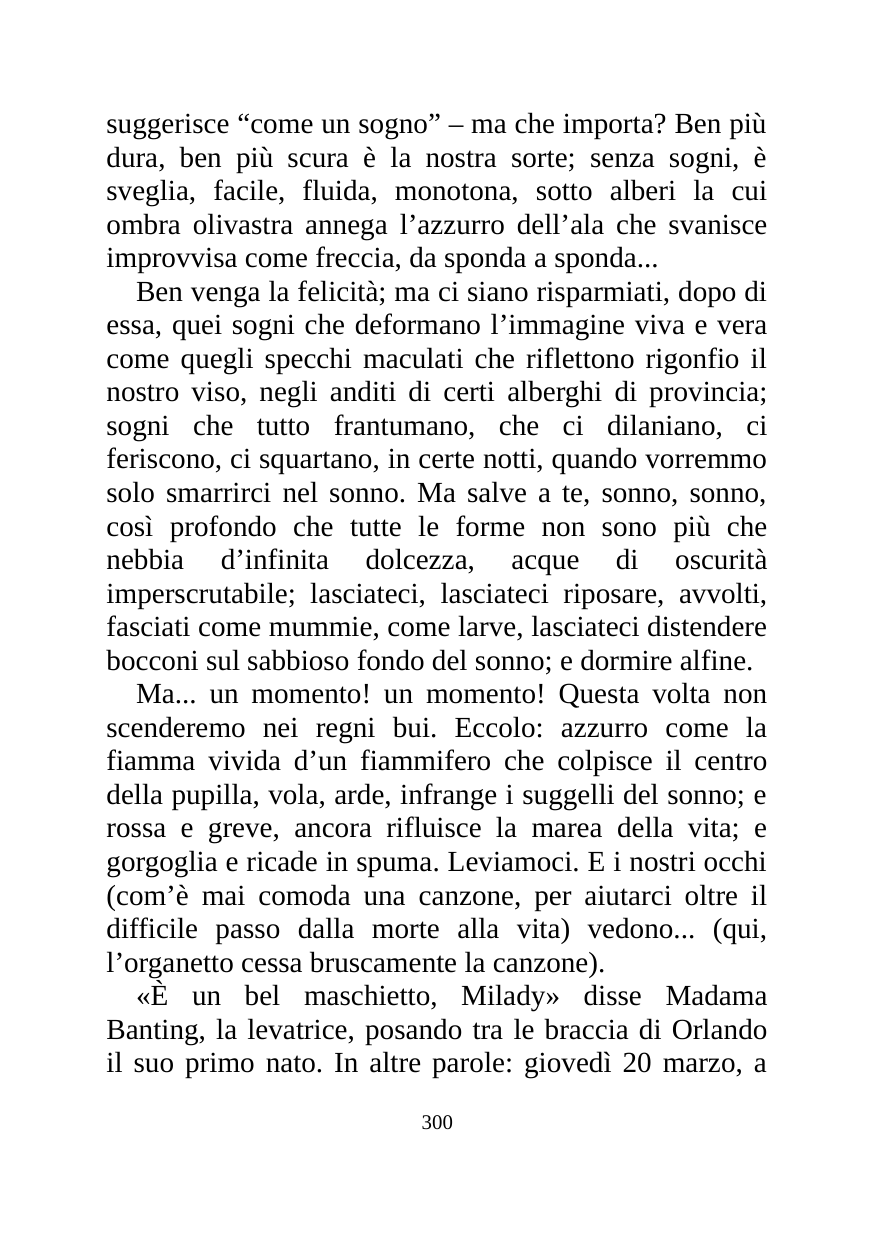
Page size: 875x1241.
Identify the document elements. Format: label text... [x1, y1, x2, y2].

text Ben venga la felicità; ma ci siano risparmiati, dopo di essa, quei sogni che deformano l’immagine viva e vera come quegli specchi maculati che riflettono rigonfio il nostro viso, negli anditi di certi alberghi di provincia; sogni che tutto frantumano, che ci dilaniano, ci feriscono, ci squartano, in certe notti, quando vorremmo solo smarrirci nel sonno. Ma salve a te, sonno, sonno, così profondo che tutte le forme non sono più che nebbia d’infinita dolcezza, acque di oscurità imperscrutabile; lasciateci, lasciateci riposare, avvolti, fasciati come mummie, come larve, lasciateci distendere bocconi sul sabbioso fondo del sonno; e dormire alfine. [106, 274, 768, 676]
text suggerisce “come un sogno” – ma che importa? Ben più dura, ben più scura è la nostra sorte; senza sogni, è sveglia, facile, fluida, monotona, sotto alberi la cui ombra olivastra annega l’azzurro dell’ala che svanisce improvvisa come freccia, da sponda a sponda... [106, 106, 768, 274]
text Ma... un momento! un momento! Questa volta non scenderemo nei regni bui. Eccolo: azzurro come la fiamma vivida d’un fiammifero che colpisce il centro della pupilla, vola, arde, infrange i suggelli del sonno; e rossa e greve, ancora rifluisce la marea della vita; e gorgoglia e ricade in spuma. Leviamoci. E i nostri occhi (com’è mai comoda una canzone, per aiutarci oltre il difficile passo dalla morte alla vita) vedono... (qui, l’organetto cessa bruscamente la canzone). [106, 676, 768, 978]
text «È un bel maschietto, Milady» disse Madama Banting, la levatrice, posando tra le braccia di Orlando il suo primo nato. In altre parole: giovedì 20 marzo, a [106, 978, 768, 1079]
